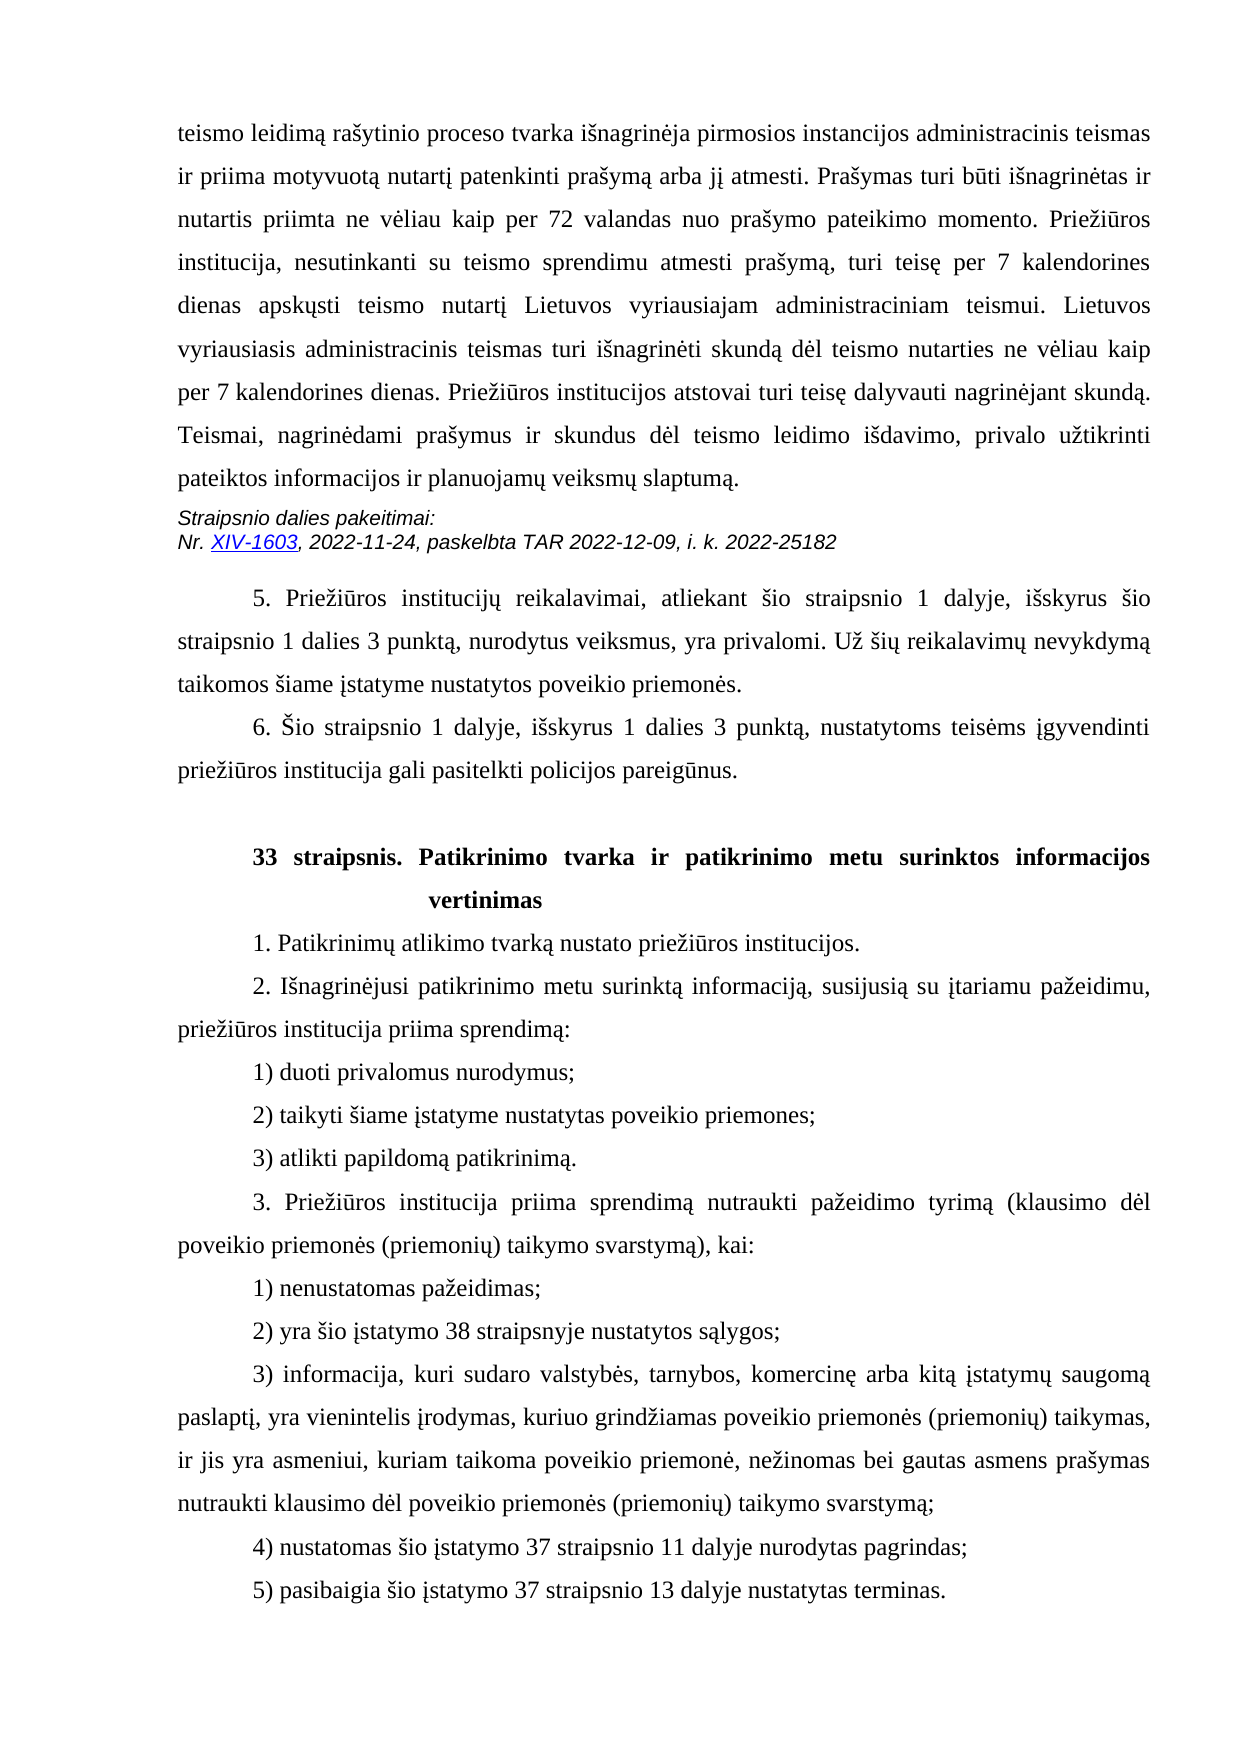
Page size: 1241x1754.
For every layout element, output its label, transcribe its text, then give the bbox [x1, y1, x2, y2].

text 5. Priežiūros institucijų reikalavimai, atliekant šio straipsnio 1 dalyje, išskyrus šio straipsnio 1 dalies 3 punktą, nurodytus veiksmus, yra privalomi. Už šių reikalavimų nevykdymą taikomos šiame įstatyme nustatytos poveikio priemonės. [177, 583, 1152, 698]
text Nr. XIV-1603, 2022-11-24, paskelbta TAR 2022-12-09, i. k. 2022-25182 [177, 530, 1152, 554]
text 4) nustatomas šio įstatymo 37 straipsnio 11 dalyje nurodytas pagrindas; [177, 1532, 1152, 1560]
text 33 straipsnis. Patikrinimo tvarka ir patikrinimo metu surinktos informacijos vertinimas [252, 842, 1152, 913]
text 3) informacija, kuri sudaro valstybės, tarnybos, komercinę arba kitą įstatymų saugomą paslaptį, yra vienintelis įrodymas, kuriuo grindžiamas poveikio priemonės (priemonių) taikymas, ir jis yra asmeniui, kuriam taikoma poveikio priemonė, nežinomas bei gautas asmens prašymas nutraukti klausimo dėl poveikio priemonės (priemonių) taikymo svarstymą; [177, 1359, 1152, 1517]
text 1. Patikrinimų atlikimo tvarką nustato priežiūros institucijos. [177, 928, 1152, 957]
text 3) atlikti papildomą patikrinimą. [177, 1143, 1152, 1172]
text 2. Išnagrinėjusi patikrinimo metu surinktą informaciją, susijusią su įtariamu pažeidimu, priežiūros institucija priima sprendimą: [177, 971, 1152, 1043]
text teismo leidimą rašytinio proceso tvarka išnagrinėja pirmosios instancijos administracinis teismas ir priima motyvuotą nutartį patenkinti prašymą arba jį atmesti. Prašymas turi būti išnagrinėtas ir nutartis priimta ne vėliau kaip per 72 valandas nuo prašymo pateikimo momento. Priežiūros institucija, nesutinkanti su teismo sprendimu atmesti prašymą, turi teisę per 7 kalendorines dienas apskųsti teismo nutartį Lietuvos vyriausiajam administraciniam teismui. Lietuvos vyriausiasis administracinis teismas turi išnagrinėti skundą dėl teismo nutarties ne vėliau kaip per 7 kalendorines dienas. Priežiūros institucijos atstovai turi teisę dalyvauti nagrinėjant skundą. Teismai, nagrinėdami prašymus ir skundus dėl teismo leidimo išdavimo, privalo užtikrinti pateiktos informacijos ir planuojamų veiksmų slaptumą. [177, 118, 1152, 492]
text 5) pasibaigia šio įstatymo 37 straipsnio 13 dalyje nustatytas terminas. [177, 1575, 1152, 1603]
text 2) taikyti šiame įstatyme nustatytas poveikio priemones; [177, 1100, 1152, 1129]
text Straipsnio dalies pakeitimai: [177, 506, 1152, 530]
text 6. Šio straipsnio 1 dalyje, išskyrus 1 dalies 3 punktą, nustatytoms teisėms įgyvendinti priežiūros institucija gali pasitelkti policijos pareigūnus. [177, 712, 1152, 784]
text 3. Priežiūros institucija priima sprendimą nutraukti pažeidimo tyrimą (klausimo dėl poveikio priemonės (priemonių) taikymo svarstymą), kai: [177, 1187, 1152, 1258]
text 1) nenustatomas pažeidimas; [177, 1273, 1152, 1302]
text 1) duoti privalomus nurodymus; [177, 1057, 1152, 1086]
text 2) yra šio įstatymo 38 straipsnyje nustatytos sąlygos; [177, 1316, 1152, 1345]
